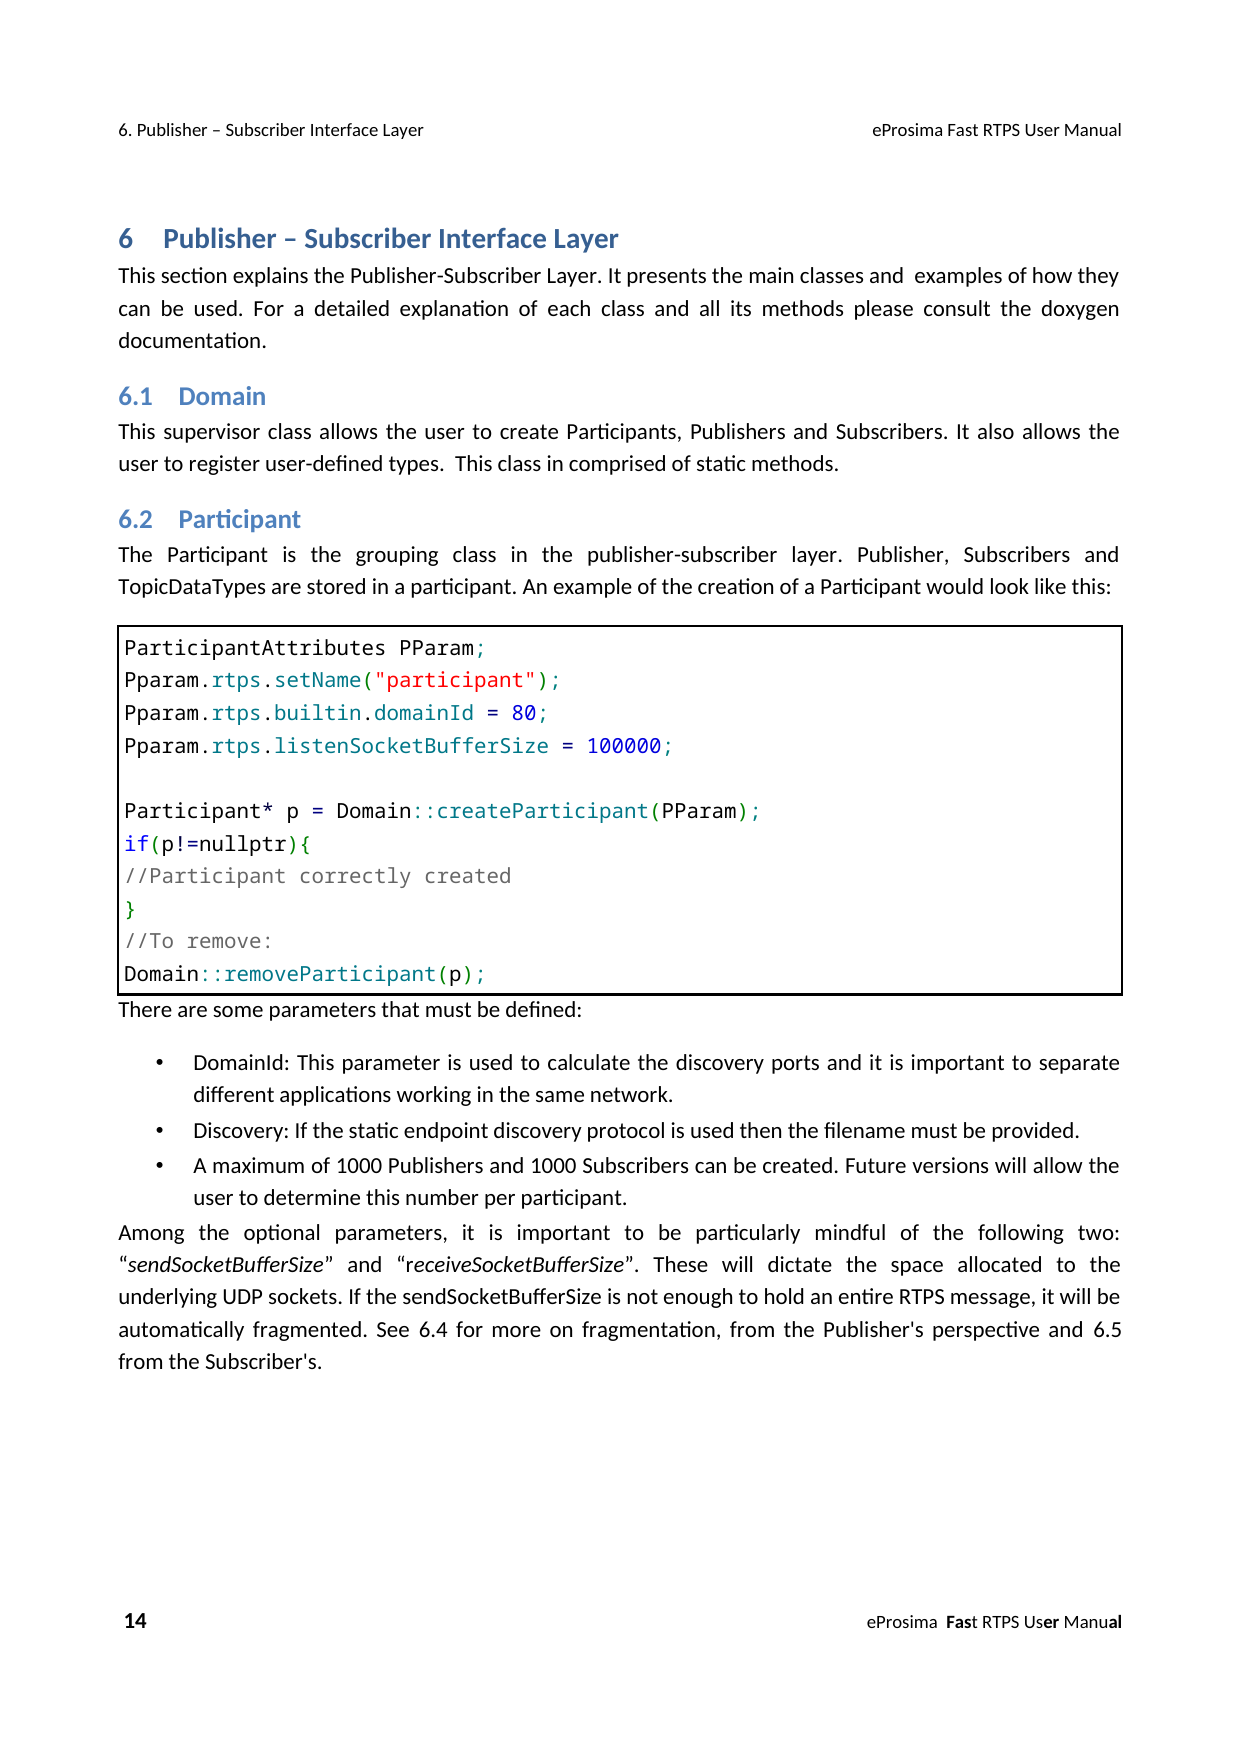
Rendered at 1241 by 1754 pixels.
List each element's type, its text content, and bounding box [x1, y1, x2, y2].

list A maximum of 1000 Publishers and 1000 Subscribers can be created. Future versions will allow the user to determine this number per participant. [156, 1151, 1122, 1211]
text The Participant is the grouping class in the publisher-subscriber layer. Publisher, Subscribers and TopicDataTypes are stored in a participant. An example of the creation of a Participant would look like this: [118, 540, 1122, 600]
text Among the optional parameters, it is important to be particularly mindful of the following two: “sendSocketBufferSize” and “receiveSocketBufferSize”. These will dictate the space allocated to the underlying UDP sockets. If the sendSocketBufferSize is not enough to hold an entire RTPS message, it will be automatically fragmented. See 6.4 for more on fragmentation, from the Publisher's perspective and 6.5 from the Subscriber's. [118, 1218, 1122, 1375]
table_header ParticipantAttributes PParam; Pparam.rtps.setName("participant"); Pparam.rtps.builtin.domainId = 80; Pparam.rtps.listenSocketBufferSize = 100000; Participant* p = Domain::createParticipant(PParam); if(p!=nullptr){ //Participant correctly created } //To remove: Domain::removeParticipant(p); [119, 627, 1121, 993]
subtitle Domain [118, 379, 1122, 412]
text This supervisor class allows the user to create Participants, Publishers and Subscribers. It also allows the user to register user-defined types. This class in comprised of static methods. [118, 417, 1122, 477]
list DomainId: This parameter is used to calculate the discovery ports and it is important to separate different applications working in the same network. [156, 1048, 1122, 1109]
text There are some parameters that must be defined: [118, 996, 1122, 1023]
list Discovery: If the static endpoint discovery protocol is used then the filename must be provided. [156, 1116, 1122, 1144]
text This section explains the Publisher-Subscriber Layer. It presents the main classes and examples of how they can be used. For a detailed explanation of each class and all its methods please consult the doxygen documentation. [118, 261, 1122, 354]
subtitle Publisher – Subscriber Interface Layer [118, 221, 1122, 256]
subtitle Participant [118, 502, 1122, 535]
